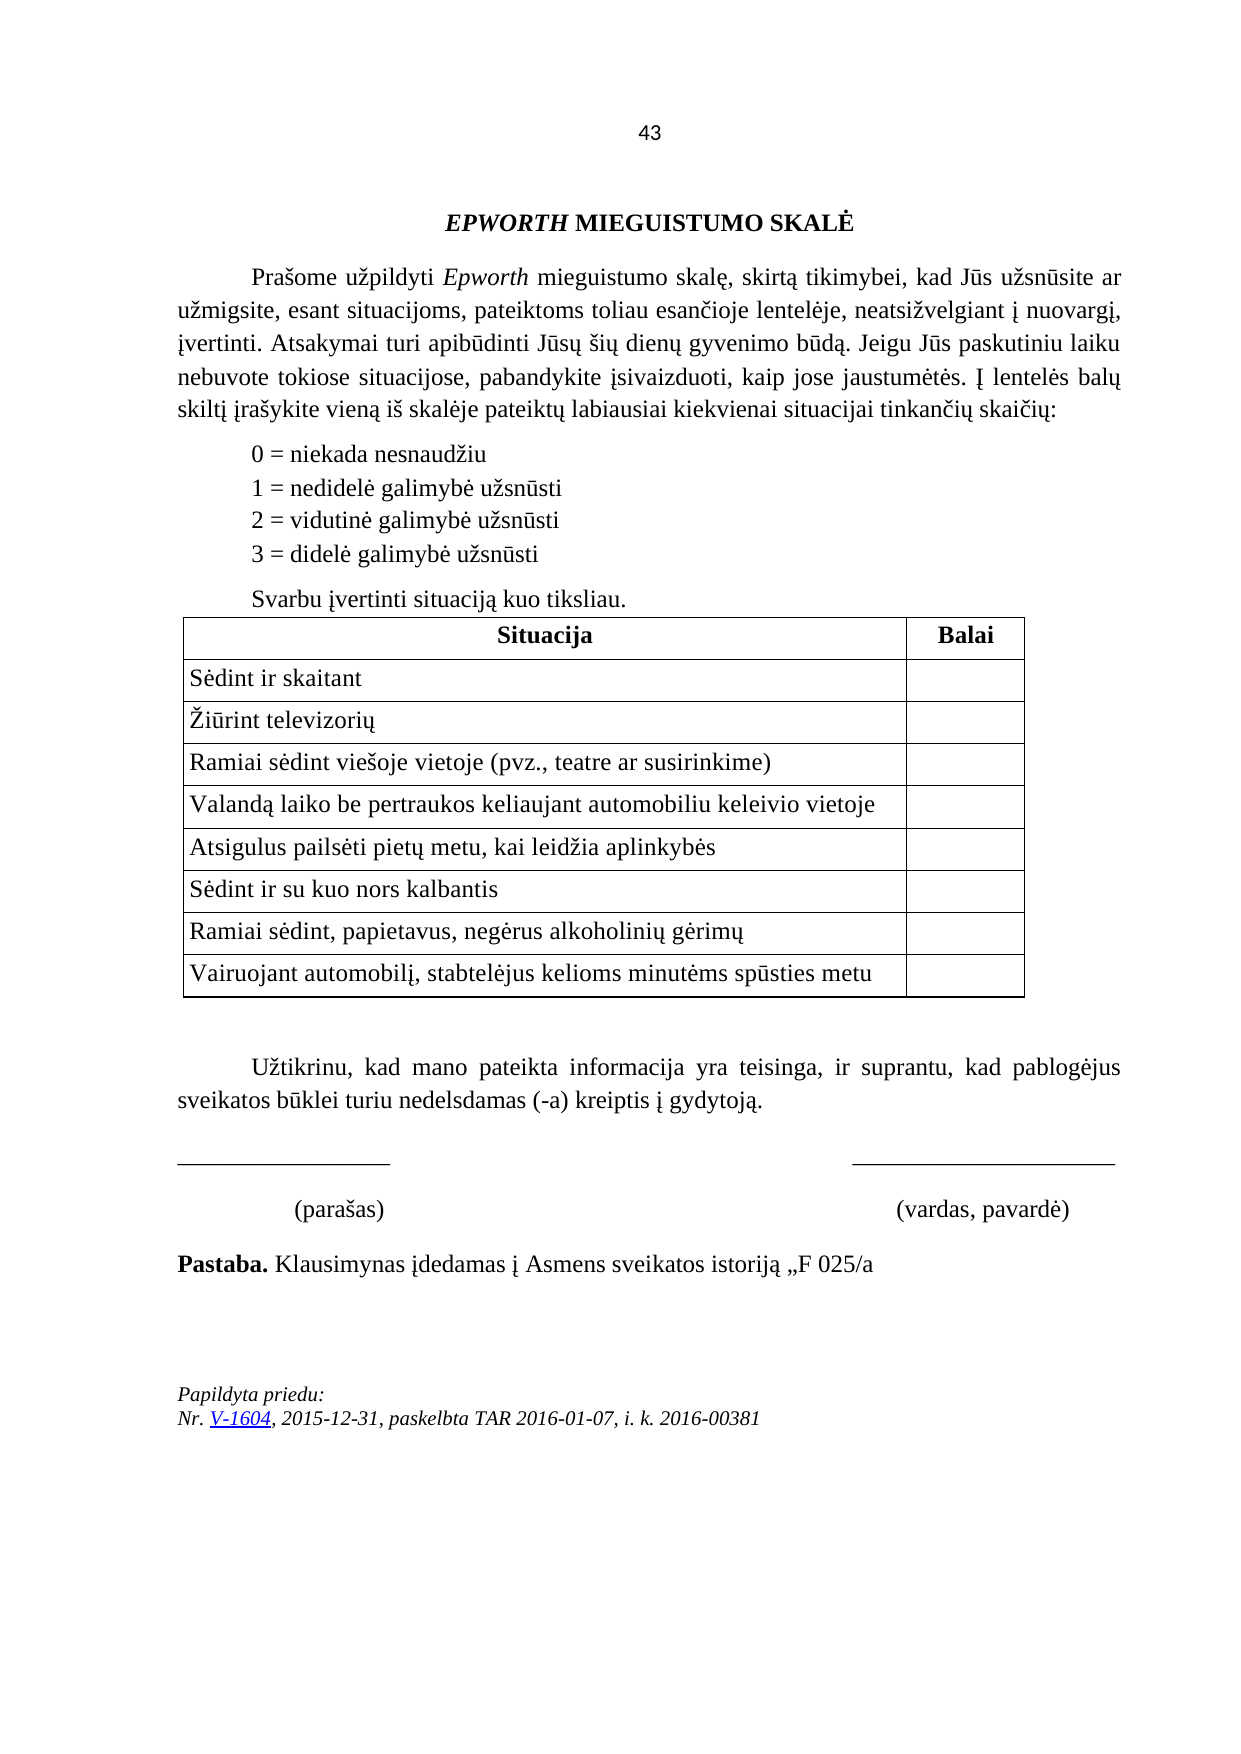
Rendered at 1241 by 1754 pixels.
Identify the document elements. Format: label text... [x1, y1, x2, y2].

table_cell Atsigulus pailsėti pietų metu, kai leidžia aplinkybės [184, 829, 906, 870]
table_cell [907, 702, 1024, 743]
table_cell [907, 871, 1024, 912]
table_cell [907, 913, 1024, 954]
table_cell [907, 744, 1024, 785]
table_cell Valandą laiko be pertraukos keliaujant automobiliu keleivio vietoje [184, 786, 906, 828]
text Nr. V-1604, 2015-12-31, paskelbta TAR 2016-01-07, i. k. 2016-00381 [177, 1406, 1122, 1430]
text Papildyta priedu: [177, 1382, 1122, 1406]
table_cell Ramiai sėdint viešoje vietoje (pvz., teatre ar susirinkime) [184, 744, 906, 785]
table_cell Vairuojant automobilį, stabtelėjus kelioms minutėms spūsties metu [184, 955, 906, 996]
table_cell [907, 955, 1024, 996]
table_cell [907, 786, 1024, 828]
table_cell [907, 660, 1024, 701]
text (parašas) (vardas, pavardė) [177, 1194, 1122, 1223]
table_cell Žiūrint televizorių [184, 702, 906, 743]
table_cell Sėdint ir su kuo nors kalbantis [184, 871, 906, 912]
text 2 = vidutinė galimybė užsnūsti [215, 506, 1122, 534]
text Užtikrinu, kad mano pateikta informacija yra teisinga, ir suprantu, kad pablogėjus sveikatos būklei turiu nedelsdamas (-a) kreiptis į gydytoją. [177, 1052, 1122, 1114]
text 0 = niekada nesnaudžiu [177, 439, 1122, 468]
text 1 = nedidelė galimybė užsnūsti [215, 473, 1122, 501]
text 3 = didelė galimybė užsnūsti [215, 539, 1122, 567]
table_header Situacija [184, 618, 906, 659]
table_cell Sėdint ir skaitant [184, 660, 906, 701]
text Svarbu įvertinti situaciją kuo tiksliau. [215, 584, 1122, 612]
text _________________ _____________________ [177, 1139, 1122, 1168]
table_header Balai [907, 618, 1024, 659]
text Prašome užpildyti Epworth mieguistumo skalę, skirtą tikimybei, kad Jūs užsnūsite ar užmigsite, esant situacijoms, pateiktoms toliau esančioje lentelėje, neatsižvelgiant į nuovargį, įvertinti. Atsakymai turi apibūdinti Jūsų šių dienų gyvenimo būdą. Jeigu Jūs paskutiniu laiku nebuvote tokiose situacijose, pabandykite įsivaizduoti, kaip jose jaustumėtės. Į lentelės balų skiltį įrašykite vieną iš skalėje pateiktų labiausiai kiekvienai situacijai tinkančių skaičių: [177, 262, 1122, 423]
text EPWORTH MIEGUISTUMO SKALĖ [177, 208, 1122, 237]
table_cell [907, 829, 1024, 870]
text Pastaba. Klausimynas įdedamas į Asmens sveikatos istoriją „F 025/a [177, 1249, 1122, 1277]
table_cell Ramiai sėdint, papietavus, negėrus alkoholinių gėrimų [184, 913, 906, 954]
